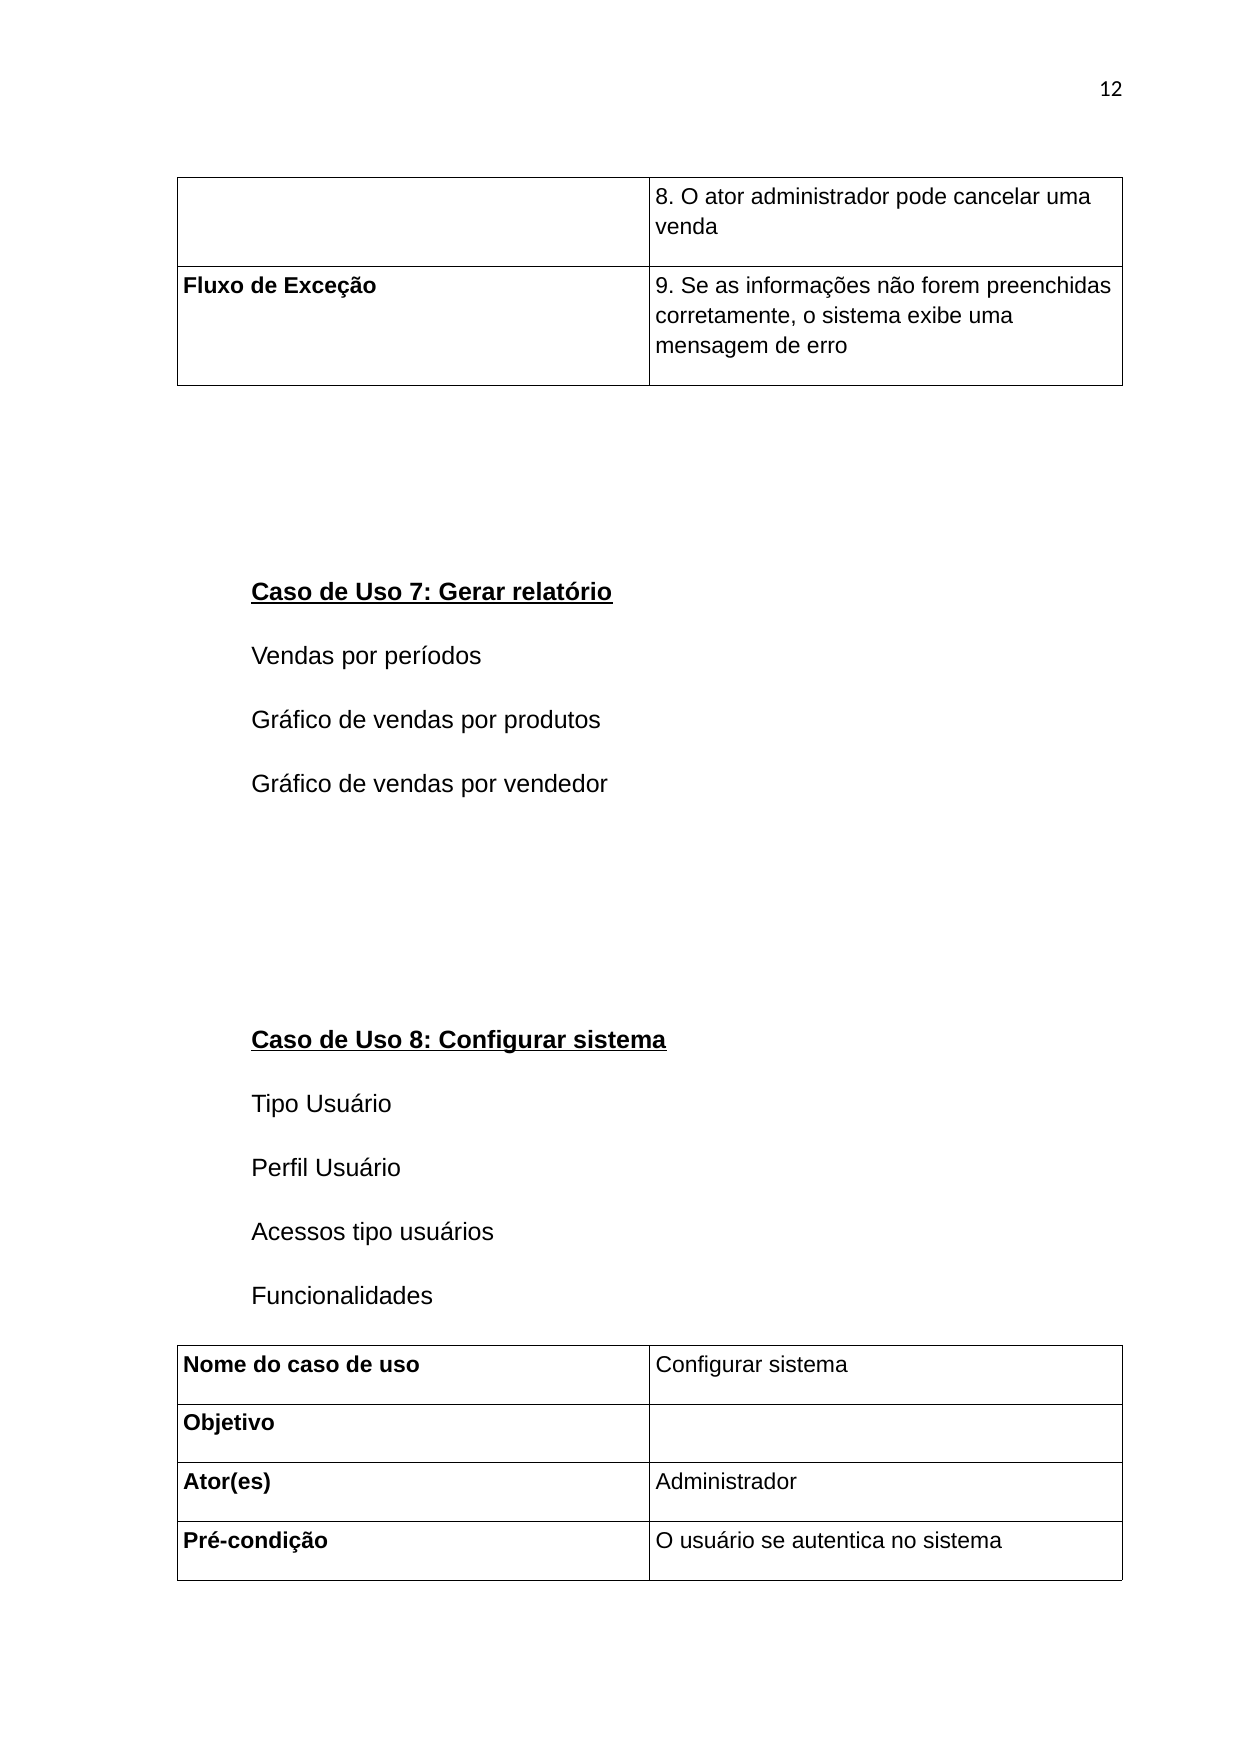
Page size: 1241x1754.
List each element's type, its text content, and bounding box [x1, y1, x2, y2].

table_cell Ator(es) [178, 1463, 649, 1521]
table_cell Pré-condição [178, 1522, 649, 1580]
table_cell [650, 1405, 1122, 1462]
text Vendas por períodos [177, 641, 1122, 670]
table_cell 8. O ator administrador pode cancelar uma venda [650, 178, 1122, 266]
text Gráfico de vendas por produtos [177, 705, 1122, 734]
table_cell Administrador [650, 1463, 1122, 1521]
text Gráfico de vendas por vendedor [177, 769, 1122, 798]
table_cell [178, 178, 649, 266]
table_header Configurar sistema [650, 1346, 1122, 1403]
text Caso de Uso 8: Configurar sistema [177, 1025, 1122, 1054]
table_cell Objetivo [178, 1405, 649, 1462]
text Funcionalidades [177, 1281, 1122, 1309]
table_cell Fluxo de Exceção [178, 267, 649, 385]
text Caso de Uso 7: Gerar relatório [177, 577, 1122, 606]
table_header Nome do caso de uso [178, 1346, 649, 1403]
table_cell 9. Se as informações não forem preenchidas corretamente, o sistema exibe uma mensagem de erro [650, 267, 1122, 385]
text Tipo Usuário [177, 1089, 1122, 1118]
table_cell O usuário se autentica no sistema [650, 1522, 1122, 1580]
text Acessos tipo usuários [177, 1217, 1122, 1246]
text Perfil Usuário [177, 1153, 1122, 1182]
